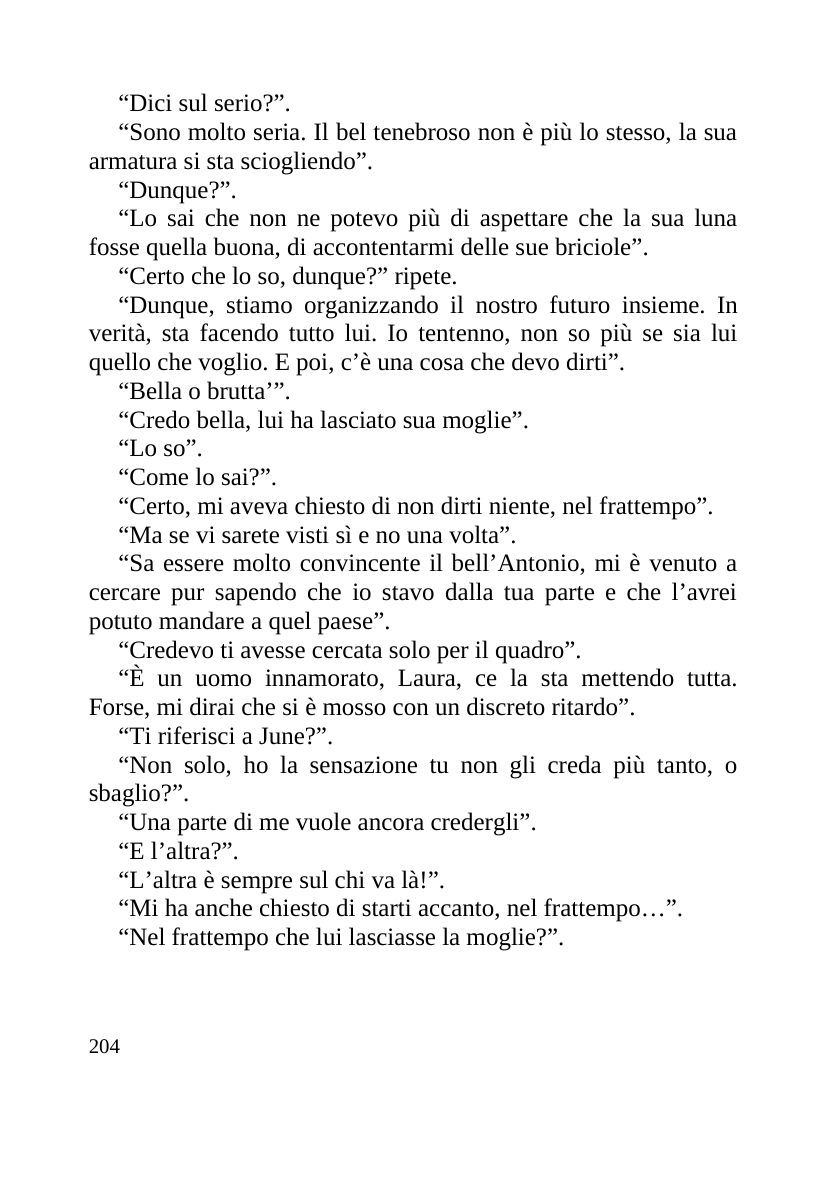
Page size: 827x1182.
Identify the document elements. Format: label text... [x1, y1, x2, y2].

text “Ti riferisci a June?”. [88, 721, 738, 750]
text “Ma se vi sarete visti sì e no una volta”. [88, 520, 738, 548]
text “Dunque?”. [88, 175, 738, 203]
text “Mi ha anche chiesto di starti accanto, nel frattempo…”. [88, 893, 738, 922]
text “Bella o brutta’”. [88, 376, 738, 405]
text “Una parte di me vuole ancora credergli”. [88, 807, 738, 836]
text “Sa essere molto convincente il bell’Antonio, mi è venuto a cercare pur sapendo che io stavo dalla tua parte e che l’avrei potuto mandare a quel paese”. [88, 548, 738, 635]
text “Come lo sai?”. [88, 462, 738, 491]
text “Sono molto seria. Il bel tenebroso non è più lo stesso, la sua armatura si sta sciogliendo”. [88, 117, 738, 175]
text “Credo bella, lui ha lasciato sua moglie”. [88, 405, 738, 433]
text “è un uomo innamorato, Laura, ce la sta mettendo tutta. Forse, mi dirai che si è mosso con un discreto ritardo”. [88, 663, 738, 721]
text “Certo che lo so, dunque?” ripete. [88, 261, 738, 290]
text “L’altra è sempre sul chi va là!”. [88, 865, 738, 893]
text “E l’altra?”. [88, 836, 738, 865]
text “Dunque, stiamo organizzando il nostro futuro insieme. In verità, sta facendo tutto lui. Io tentenno, non so più se sia lui quello che voglio. E poi, c’è una cosa che devo dirti”. [88, 290, 738, 376]
text “Lo so”. [88, 433, 738, 462]
text “Certo, mi aveva chiesto di non dirti niente, nel frattempo”. [88, 491, 738, 520]
text “Non solo, ho la sensazione tu non gli creda più tanto, o sbaglio?”. [88, 750, 738, 807]
text “Nel frattempo che lui lasciasse la moglie?”. [88, 922, 738, 951]
text “Lo sai che non ne potevo più di aspettare che la sua luna fosse quella buona, di accontentarmi delle sue briciole”. [88, 203, 738, 261]
text “Credevo ti avesse cercata solo per il quadro”. [88, 635, 738, 663]
text “Dici sul serio?”. [88, 88, 738, 117]
